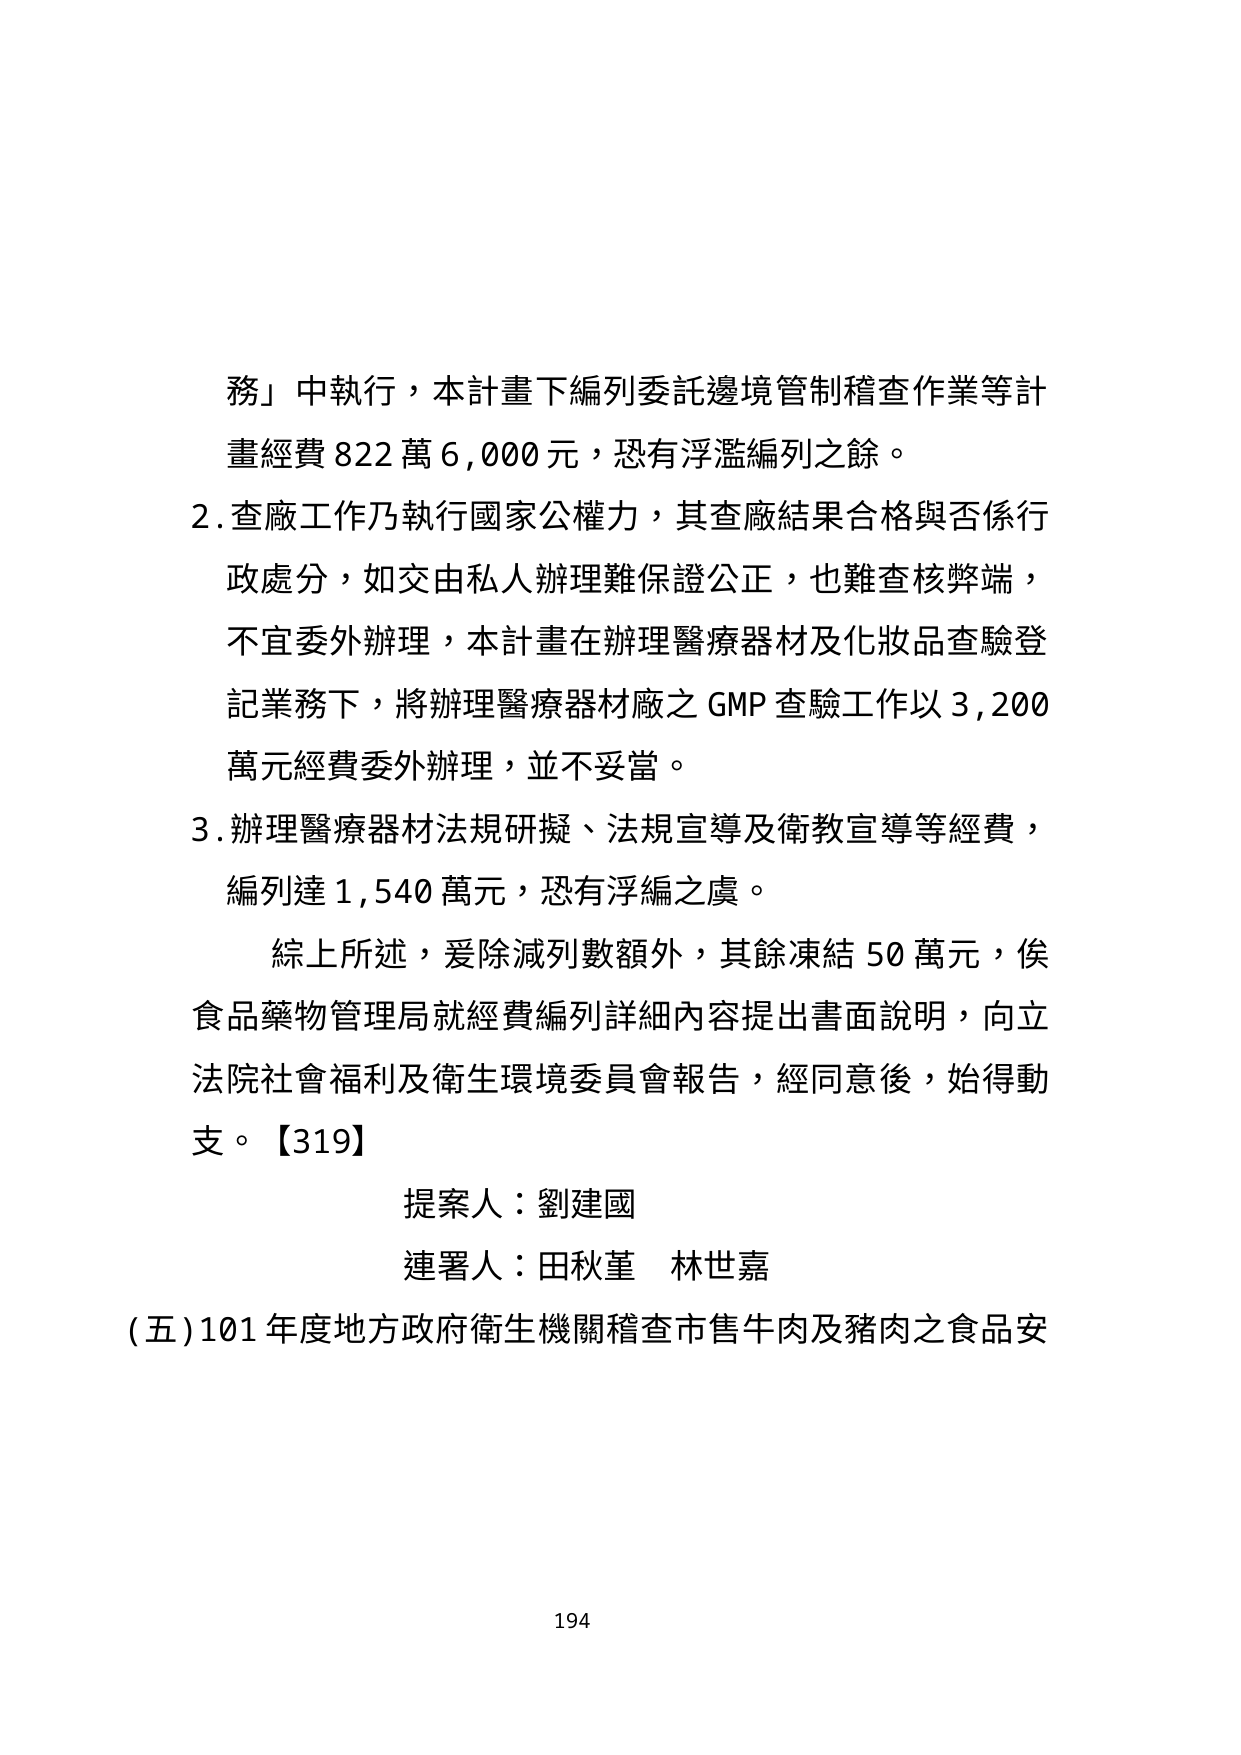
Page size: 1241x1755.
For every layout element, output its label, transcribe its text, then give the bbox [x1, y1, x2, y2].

text 3.辦理醫療器材法規研擬、法規宣導及衛教宣導等經費，編列達1,540萬元，恐有浮編之虞。 [190, 785, 1050, 910]
text 連署人：田秋堇 林世嘉 [94, 1222, 1050, 1285]
text 提案人：劉建國 [94, 1160, 1050, 1222]
text (五)101年度地方政府衛生機關稽查市售牛肉及豬肉之食品安 [123, 1285, 1050, 1347]
text 綜上所述，爰除減列數額外，其餘凍結50萬元，俟食品藥物管理局就經費編列詳細內容提出書面說明，向立法院社會福利及衛生環境委員會報告，經同意後，始得動支。【319】 [191, 910, 1050, 1160]
text 務」中執行，本計畫下編列委託邊境管制稽查作業等計畫經費822萬6,000元，恐有浮濫編列之餘。 [190, 347, 1050, 472]
text 2.查廠工作乃執行國家公權力，其查廠結果合格與否係行政處分，如交由私人辦理難保證公正，也難查核弊端，不宜委外辦理，本計畫在辦理醫療器材及化妝品查驗登記業務下，將辦理醫療器材廠之GMP查驗工作以3,200萬元經費委外辦理，並不妥當。 [190, 472, 1050, 785]
